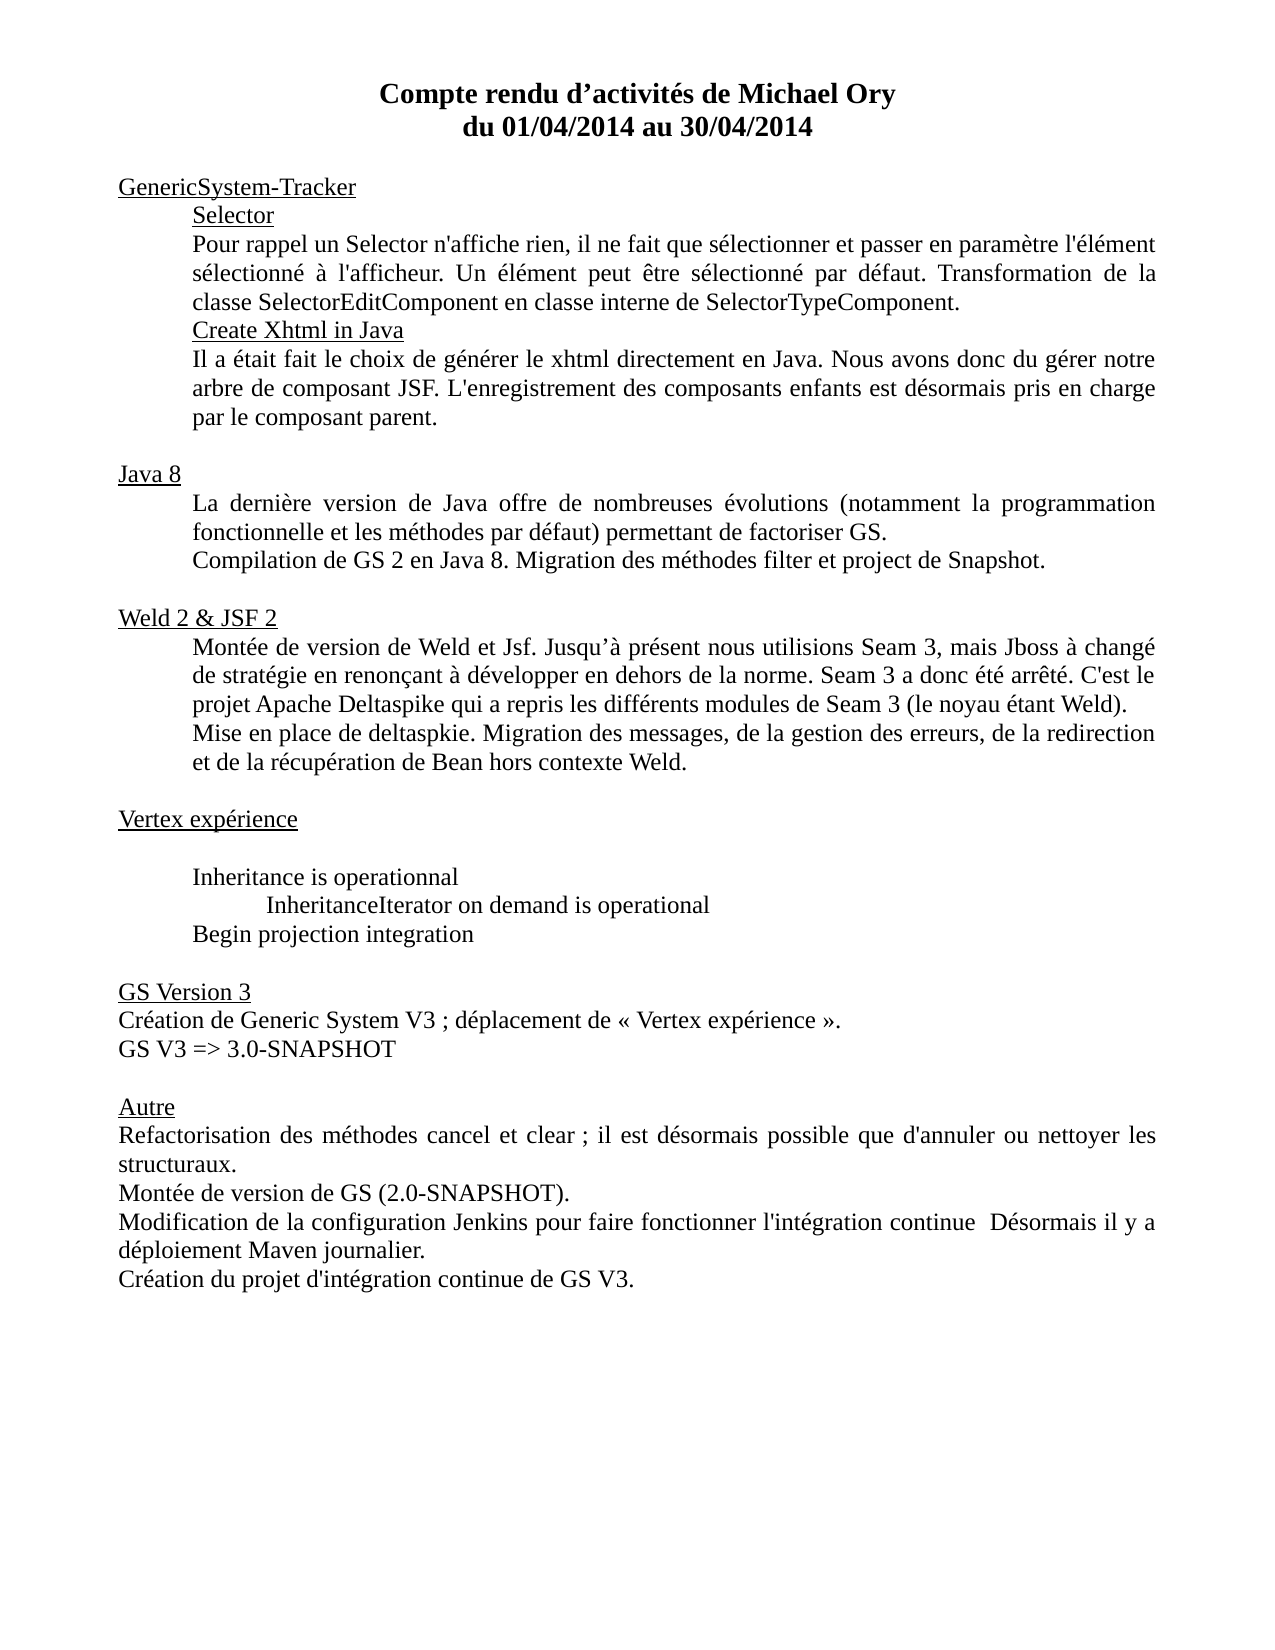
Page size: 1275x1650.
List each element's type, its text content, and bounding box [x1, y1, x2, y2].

text GenericSystem-Tracker [118, 172, 1157, 201]
text Modification de la configuration Jenkins pour faire fonctionner l'intégration continue Désormais il y a déploiement Maven journalier. [118, 1207, 1157, 1264]
text GS Version 3 [118, 977, 1157, 1006]
text Mise en place de deltaspkie. Migration des messages, de la gestion des erreurs, de la redirection et de la récupération de Bean hors contexte Weld. [192, 718, 1157, 776]
text Inheritance is operationnal [118, 862, 1157, 891]
text Vertex expérience [118, 804, 1157, 833]
text Java 8 [118, 459, 1157, 488]
text GS V3 => 3.0-SNAPSHOT [118, 1034, 1157, 1063]
text Weld 2 & JSF 2 [118, 603, 1157, 632]
text InheritanceIterator on demand is operational [118, 891, 1157, 919]
text Begin projection integration [118, 919, 1157, 948]
text Création du projet d'intégration continue de GS V3. [118, 1264, 1157, 1293]
text Selector [192, 201, 1157, 229]
text Compilation de GS 2 en Java 8. Migration des méthodes filter et project de Snapshot. [192, 546, 1157, 574]
text Montée de version de GS (2.0-SNAPSHOT). [118, 1178, 1157, 1207]
text du 01/04/2014 au 30/04/2014 [118, 109, 1157, 143]
text Il a était fait le choix de générer le xhtml directement en Java. Nous avons donc du gérer notre arbre de composant JSF. L'enregistrement des composants enfants est désormais pris en charge par le composant parent. [192, 344, 1157, 431]
text Create Xhtml in Java [192, 316, 1157, 344]
text Pour rappel un Selector n'affiche rien, il ne fait que sélectionner et passer en paramètre l'élément sélectionné à l'afficheur. Un élément peut être sélectionné par défaut. Transformation de la classe SelectorEditComponent en classe interne de SelectorTypeComponent. [192, 229, 1157, 316]
text Montée de version de Weld et Jsf. Jusqu’à présent nous utilisions Seam 3, mais Jboss à changé de stratégie en renonçant à développer en dehors de la norme. Seam 3 a donc été arrêté. C'est le projet Apache Deltaspike qui a repris les différents modules de Seam 3 (le noyau étant Weld). [192, 632, 1157, 718]
text Refactorisation des méthodes cancel et clear ; il est désormais possible que d'annuler ou nettoyer les structuraux. [118, 1121, 1157, 1178]
text Autre [118, 1092, 1157, 1121]
text Création de Generic System V3 ; déplacement de « Vertex expérience ». [118, 1006, 1157, 1034]
text La dernière version de Java offre de nombreuses évolutions (notamment la programmation fonctionnelle et les méthodes par défaut) permettant de factoriser GS. [192, 488, 1157, 546]
text Compte rendu d’activités de Michael Ory [118, 76, 1157, 109]
